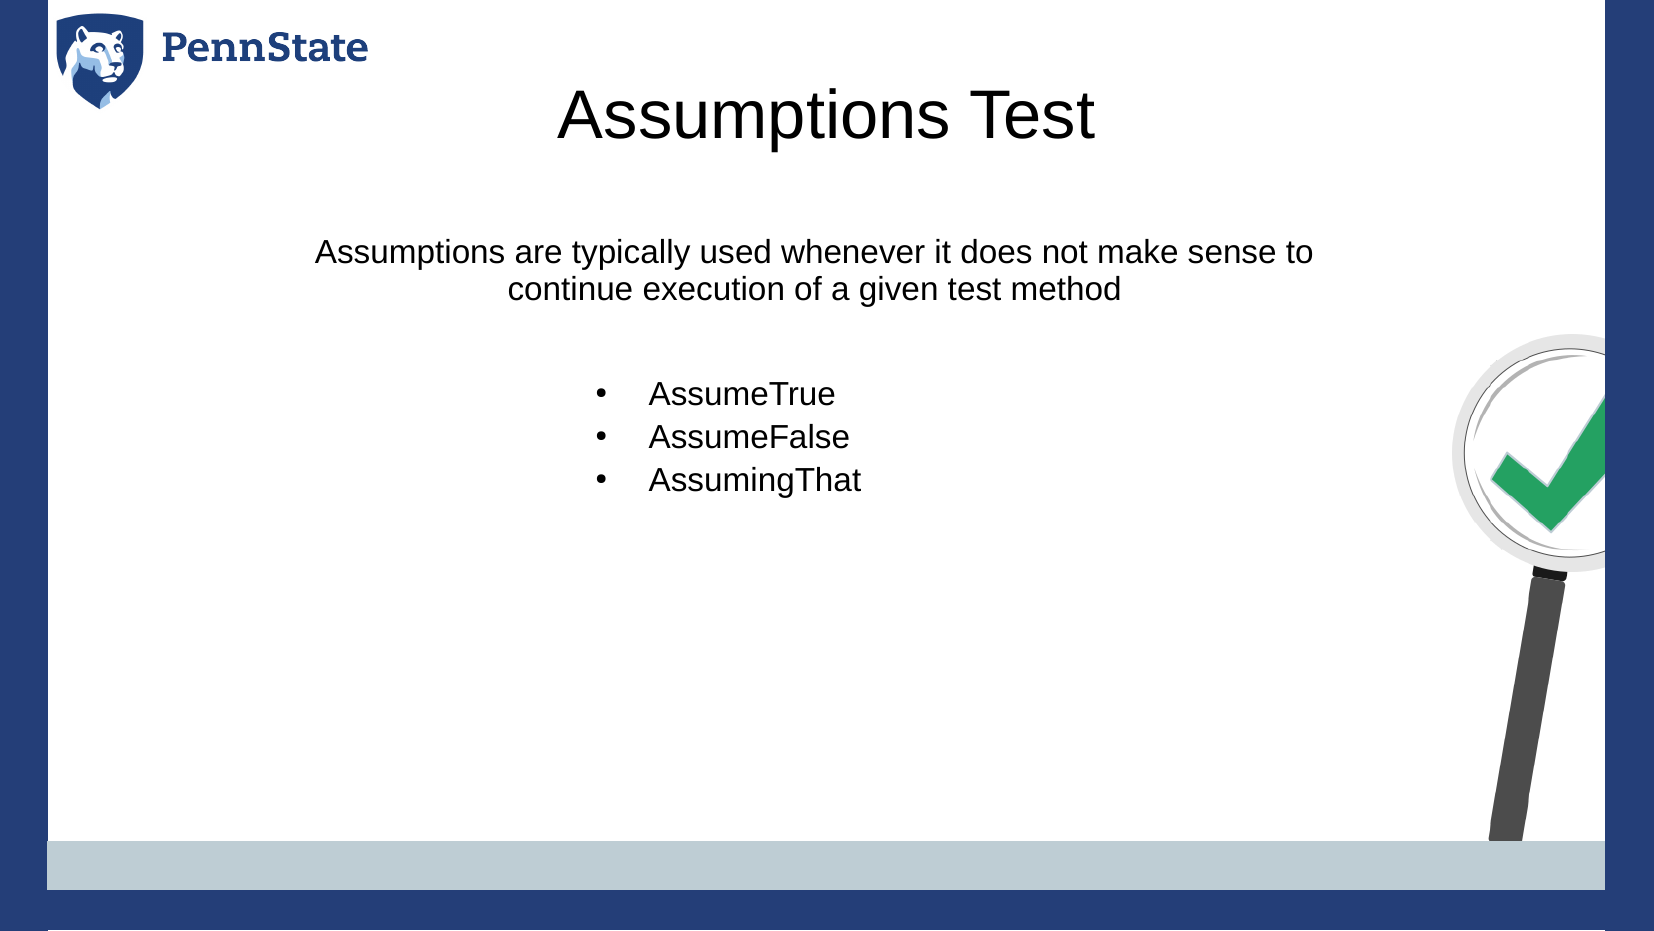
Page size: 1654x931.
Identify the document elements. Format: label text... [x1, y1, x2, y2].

title Assumptions Test [82, 37, 1571, 193]
list AssumeTrue AssumeFalse AssumingThat [577, 375, 1006, 544]
text_box Assumptions are typically used whenever it does not make sense to continue execution of a given test method [294, 226, 1336, 316]
picture [48, 0, 411, 152]
picture [1452, 334, 1605, 841]
